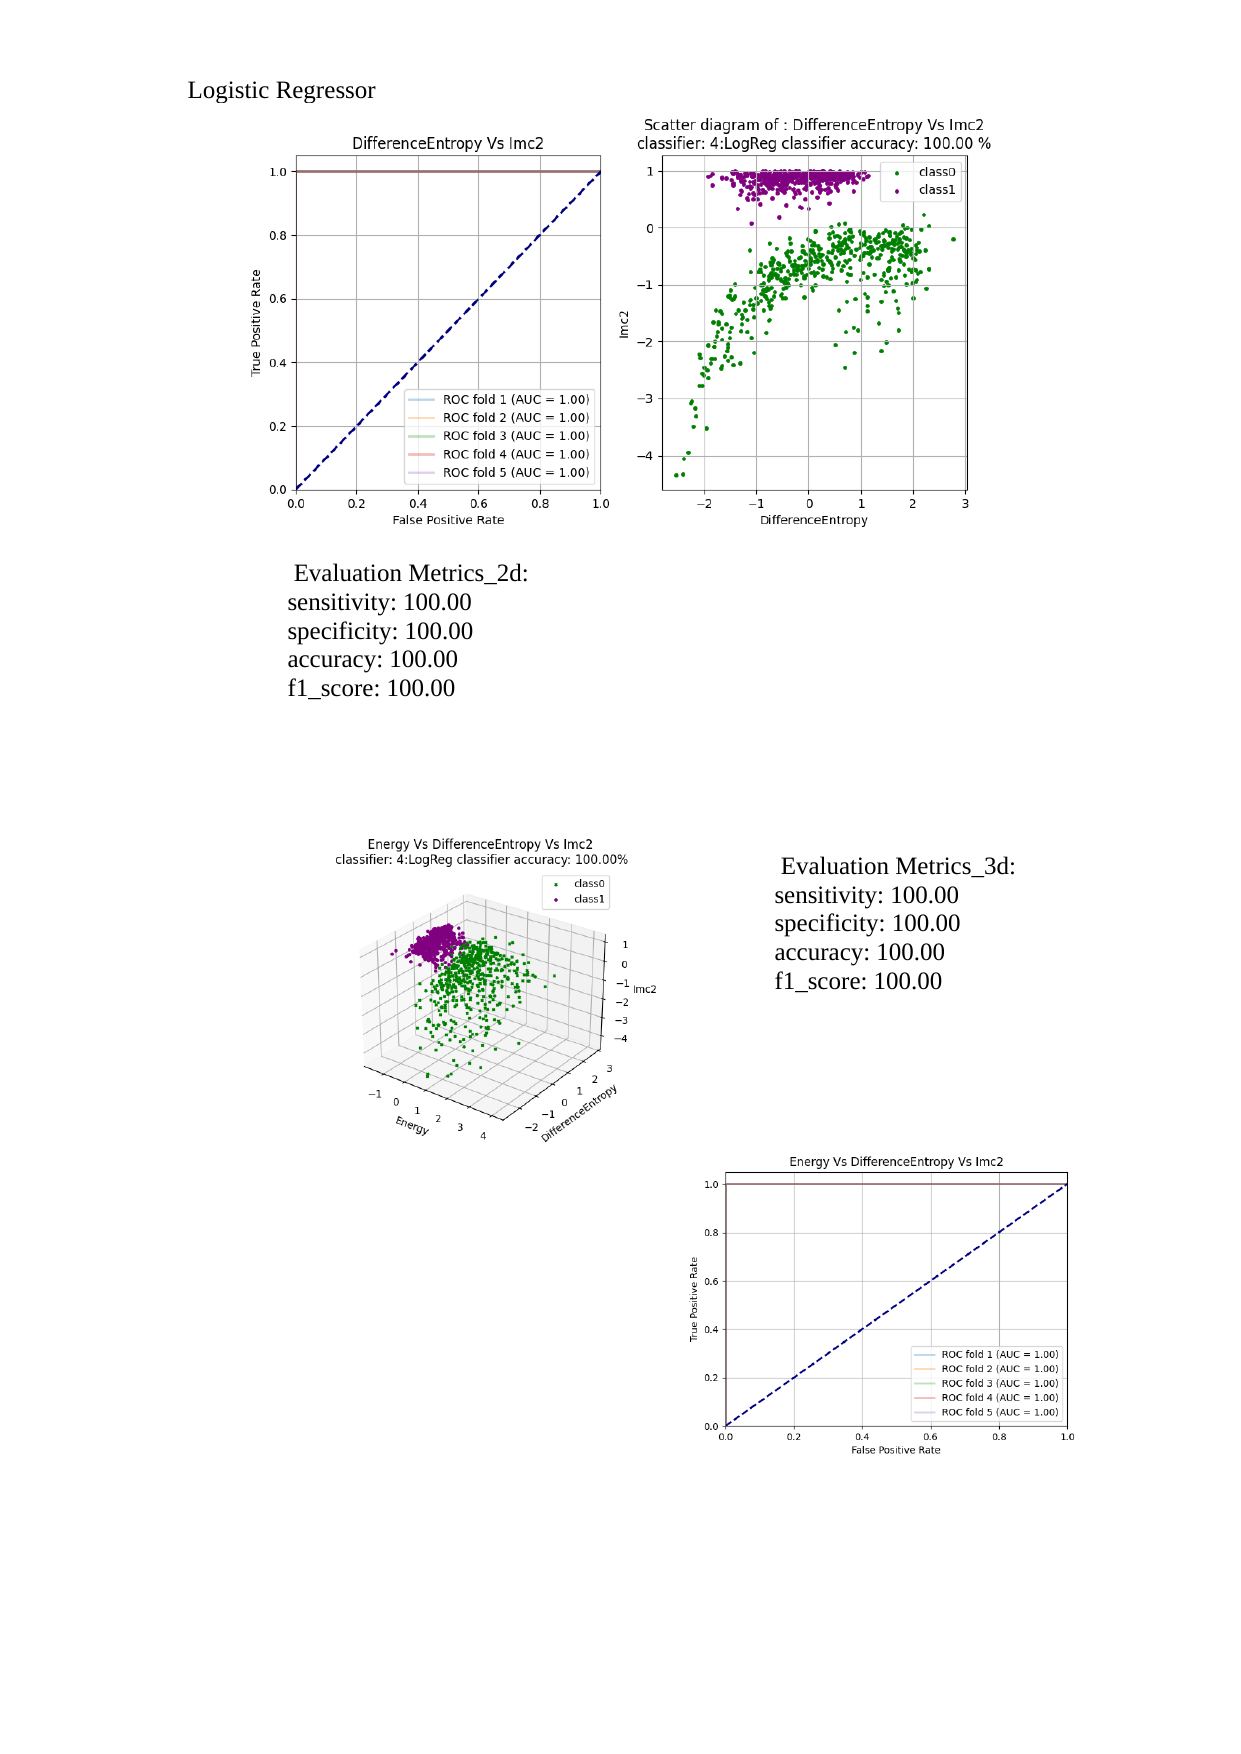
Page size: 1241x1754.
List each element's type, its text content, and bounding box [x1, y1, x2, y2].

picture [242, 828, 1111, 1462]
picture [187, 103, 1053, 537]
text Logistic Regressor [187, 75, 1053, 103]
